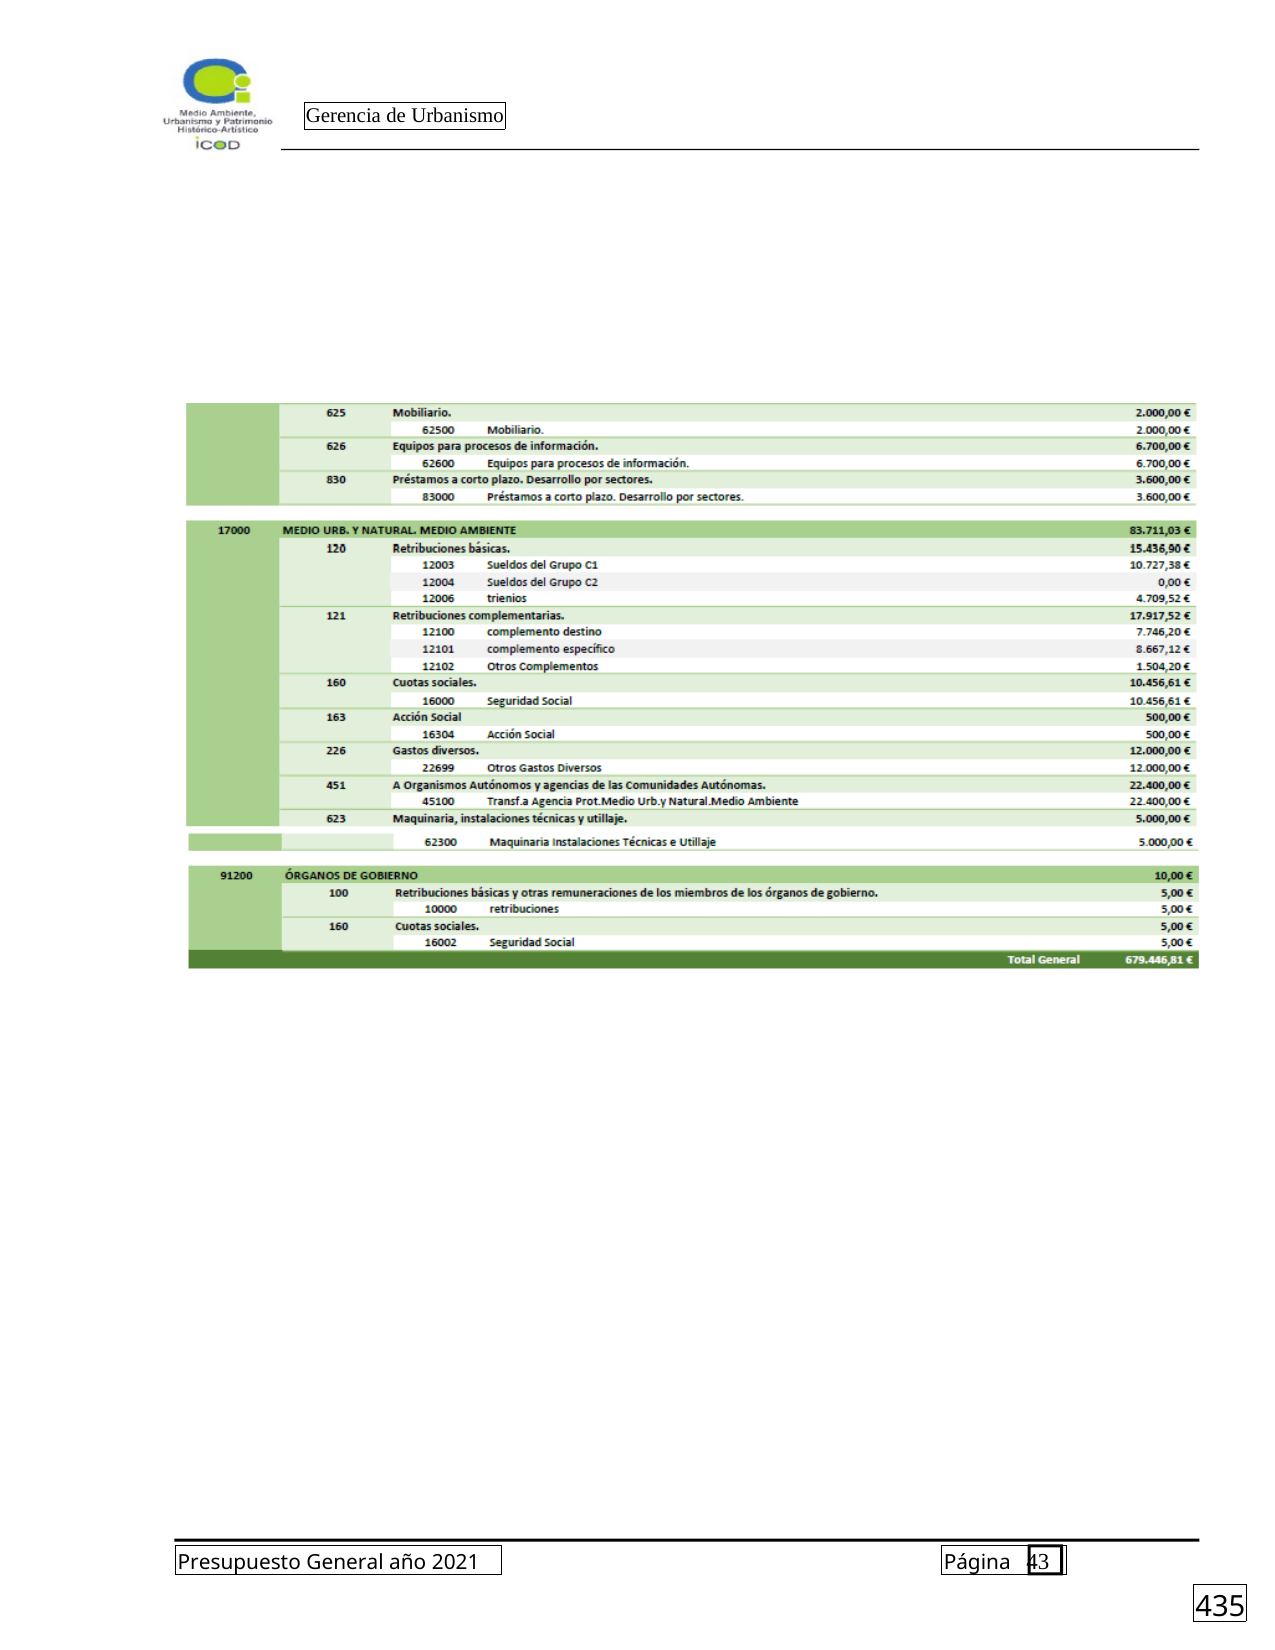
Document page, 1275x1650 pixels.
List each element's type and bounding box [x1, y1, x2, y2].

picture [153, 46, 281, 170]
picture [180, 403, 1204, 976]
